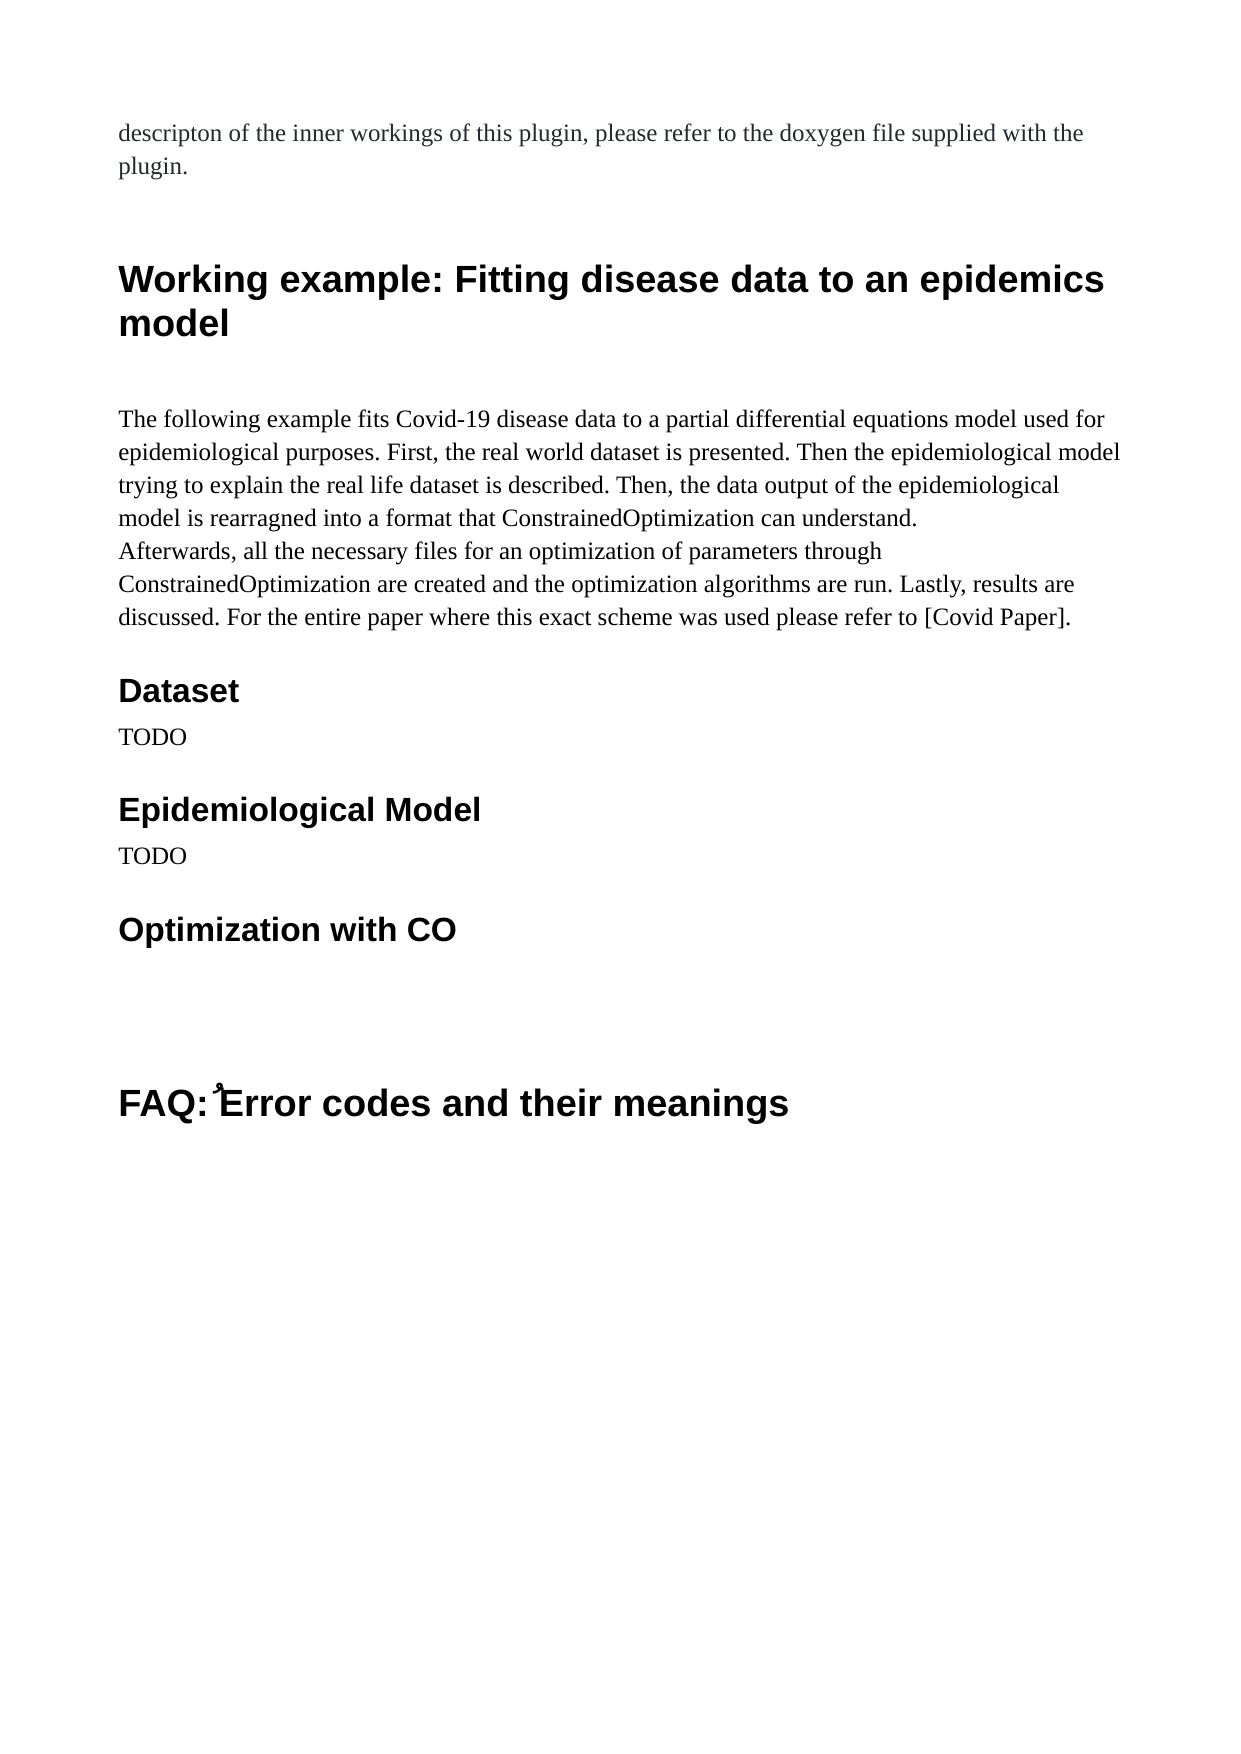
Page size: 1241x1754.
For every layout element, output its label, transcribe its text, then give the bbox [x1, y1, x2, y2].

subtitle Optimization with CO [118, 910, 1122, 948]
subtitle FAQ:ُ Error codes and their meanings [118, 1081, 1122, 1132]
text The following example fits Covid-19 disease data to a partial differential equations model used for epidemiological purposes. First, the real world dataset is presented. Then the epidemiological model trying to explain the real life dataset is described. Then, the data output of the epidemiological model is rearragned into a format that ConstrainedOptimization can understand. Afterwards, all the necessary files for an optimization of parameters through ConstrainedOptimization are created and the optimization algorithms are run. Lastly, results are discussed. For the entire paper where this exact scheme was used please refer to [Covid Paper]. [118, 404, 1122, 631]
text TODO [118, 722, 1122, 751]
subtitle Working example: Fitting disease data to an epidemics model [118, 257, 1122, 344]
subtitle Epidemiological Model [118, 790, 1122, 829]
text descripton of the inner workings of this plugin, please refer to the doxygen file supplied with the plugin. [118, 118, 1122, 180]
subtitle Dataset [118, 671, 1122, 709]
text TODO [118, 841, 1122, 870]
